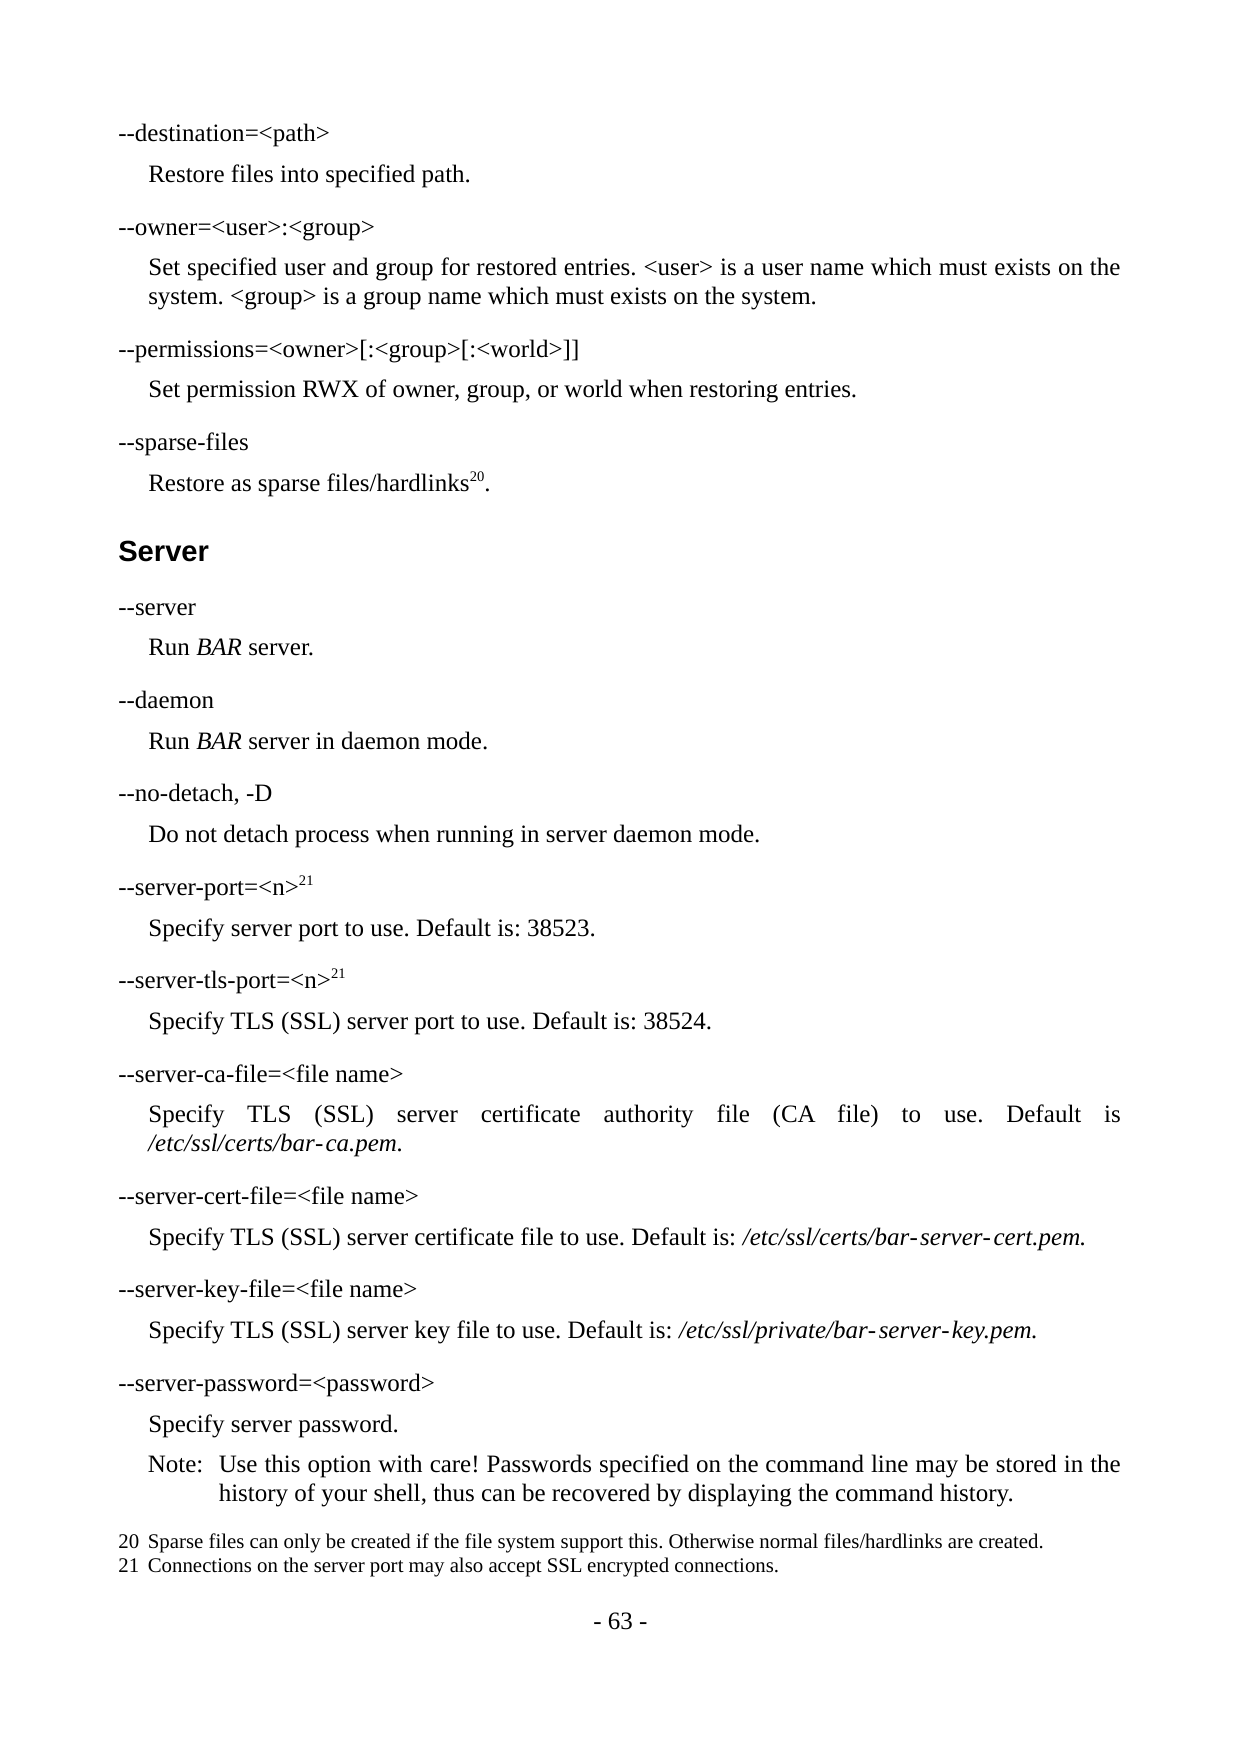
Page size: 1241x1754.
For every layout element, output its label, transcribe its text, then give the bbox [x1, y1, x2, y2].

title --owner=<user>:<group> [118, 212, 1122, 240]
text Run BAR server in daemon mode. [148, 726, 1122, 754]
text Specify TLS (SSL) server key file to use. Default is: /etc/ssl/private/bar‑server‑key.pem. [148, 1315, 1122, 1344]
title --server-tls-port=<n>21 [118, 965, 1122, 994]
title --no-detach, -D [118, 778, 1122, 807]
text Connections on the server port may also accept SSL encrypted connections. [118, 1553, 1122, 1577]
text Specify TLS (SSL) server certificate file to use. Default is: /etc/ssl/certs/bar‑server‑cert.pem. [148, 1222, 1122, 1251]
title --destination=<path> [118, 118, 1122, 147]
text Specify TLS (SSL) server port to use. Default is: 38524. [148, 1006, 1122, 1035]
title ‑‑server [118, 592, 1122, 620]
title --server-cert-file=<file name> [118, 1181, 1122, 1210]
text Sparse files can only be created if the file system support this. Otherwise normal files/hardlinks are created. [118, 1529, 1122, 1553]
text Restore files into specified path. [148, 159, 1122, 188]
title --daemon [118, 685, 1122, 714]
text Specify server port to use. Default is: 38523. [148, 913, 1122, 941]
text Specify server password. [148, 1409, 1122, 1437]
title --server-key-file=<file name> [118, 1274, 1122, 1303]
title --server-password=<password> [118, 1368, 1122, 1397]
title --server-ca-file=<file name> [118, 1059, 1122, 1088]
text Restore as sparse files/hardlinks. [148, 468, 1122, 497]
text Run BAR server. [148, 632, 1122, 661]
title --permissions=<owner>[:<group>[:<world>]] [118, 334, 1122, 362]
text Specify TLS (SSL) server certificate authority file (CA file) to use. Default is /etc/ssl/certs/bar‑ca.pem. [148, 1099, 1122, 1157]
text Set permission RWX of owner, group, or world when restoring entries. [148, 374, 1122, 403]
subtitle Server [118, 534, 1122, 567]
text Do not detach process when running in server daemon mode. [148, 819, 1122, 848]
title --sparse-files [118, 427, 1122, 456]
text Note: Use this option with care! Passwords specified on the command line may be stored in the history of your shell, thus can be recovered by displaying the command history. [148, 1449, 1122, 1507]
text Set specified user and group for restored entries. <user> is a user name which must exists on the system. <group> is a group name which must exists on the system. [148, 252, 1122, 310]
title --server-port=<n> [118, 872, 1122, 901]
